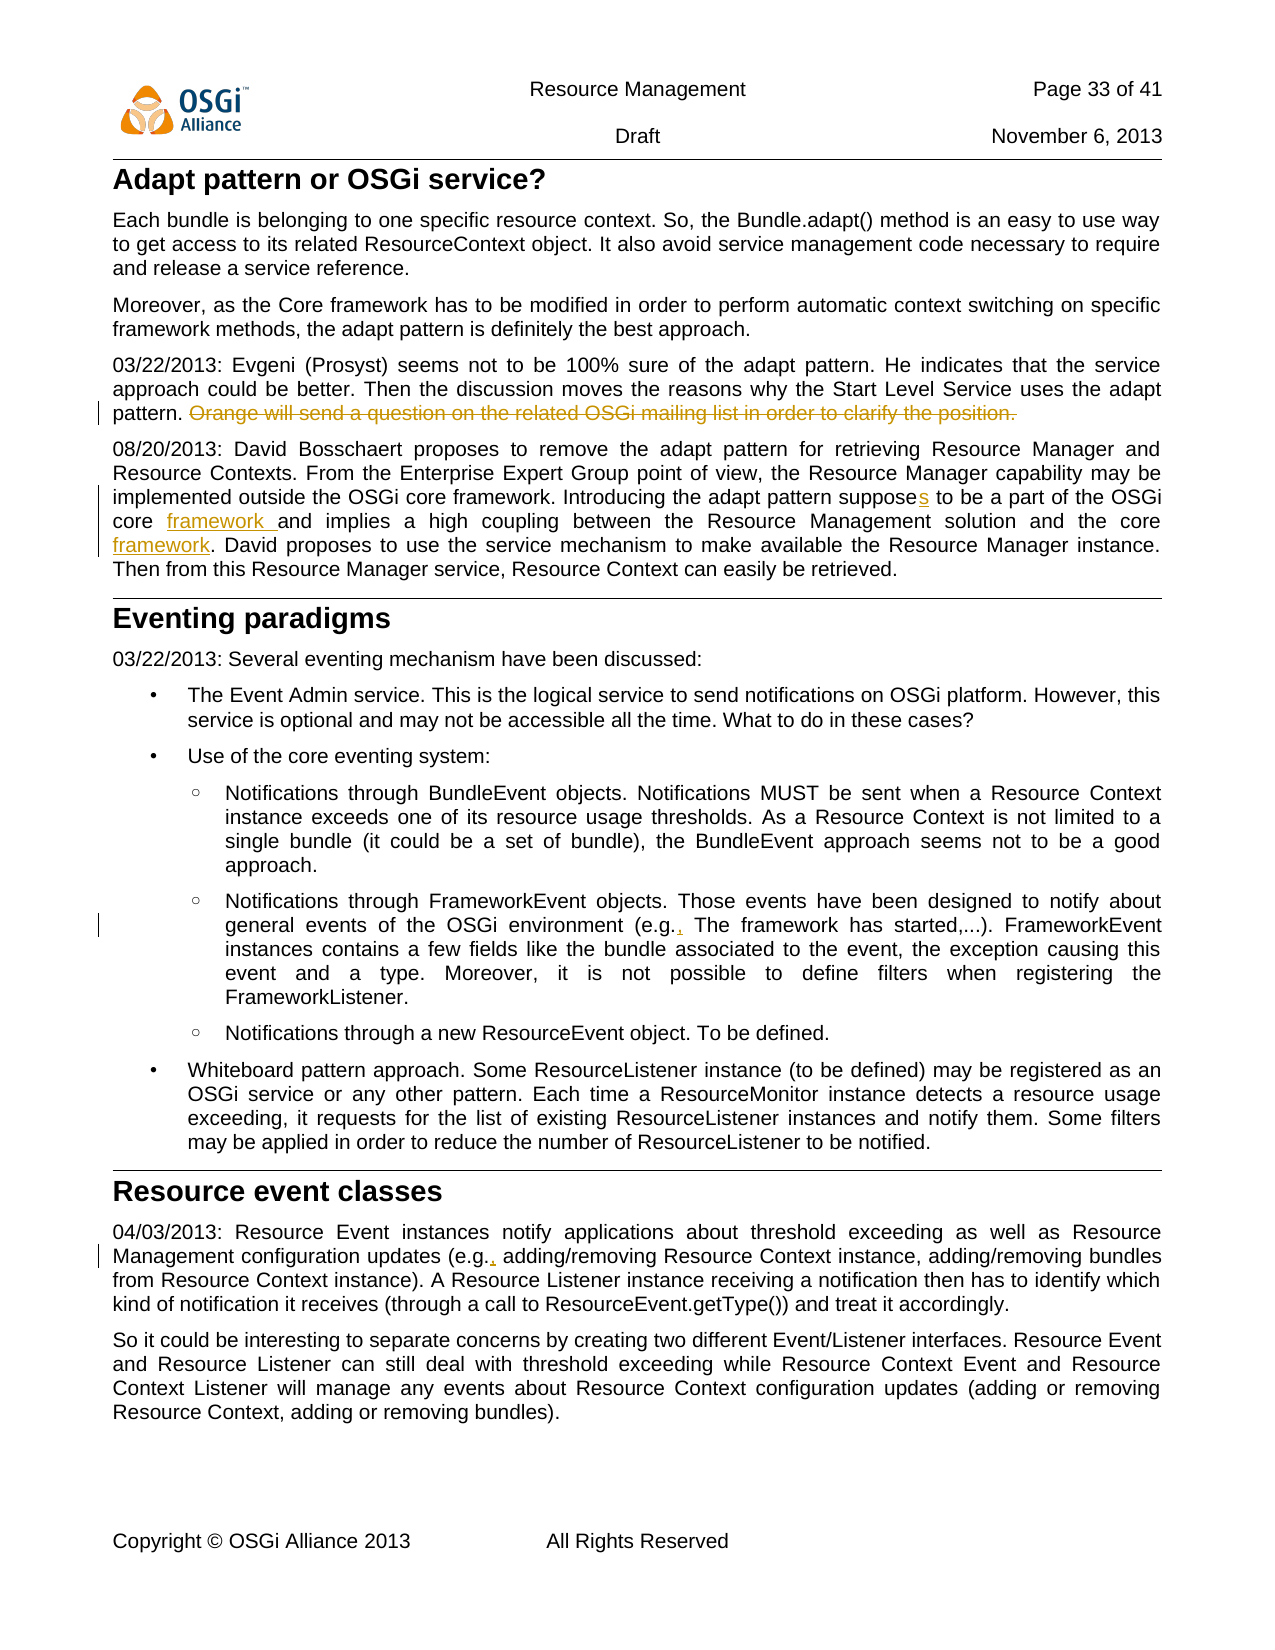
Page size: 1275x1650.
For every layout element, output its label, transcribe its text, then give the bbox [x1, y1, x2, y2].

text So it could be interesting to separate concerns by creating two different Event/Listener interfaces. Resource Event and Resource Listener can still deal with threshold exceeding while Resource Context Event and Resource Context Listener will manage any events about Resource Context configuration updates (adding or removing Resource Context, adding or removing bundles). [112, 1328, 1162, 1424]
list Notifications through a new ResourceEvent object. To be defined. [187, 1021, 1162, 1045]
list The Event Admin service. This is the logical service to send notifications on OSGi platform. However, this service is optional and may not be accessible all the time. What to do in these cases? [150, 683, 1162, 731]
list Use of the core eventing system: [150, 744, 1162, 768]
text 03/22/2013: Evgeni (Prosyst) seems not to be 100% sure of the adapt pattern. He indicates that the service approach could be better. Then the discussion moves the reasons why the Start Level Service uses the adapt pattern. [112, 353, 1162, 425]
list Whiteboard pattern approach. Some ResourceListener instance (to be defined) may be registered as an OSGi service or any other pattern. Each time a ResourceMonitor instance detects a resource usage exceeding, it requests for the list of existing ResourceListener instances and notify them. Some filters may be applied in order to reduce the number of ResourceListener to be notified. [150, 1058, 1162, 1154]
text 04/03/2013: Resource Event instances notify applications about threshold exceeding as well as Resource Management configuration updates (e.g., adding/removing Resource Context instance, adding/removing bundles from Resource Context instance). A Resource Listener instance receiving a notification then has to identify which kind of notification it receives (through a call to ResourceEvent.getType()) and treat it accordingly. [112, 1219, 1162, 1315]
text 03/22/2013: Several eventing mechanism have been discussed: [112, 647, 1162, 671]
text Moreover, as the Core framework has to be modified in order to perform automatic context switching on specific framework methods, the adapt pattern is definitely the best approach. [112, 292, 1162, 340]
text 08/20/2013: David Bosschaert proposes to remove the adapt pattern for retrieving Resource Manager and Resource Contexts. From the Enterprise Expert Group point of view, the Resource Manager capability may be implemented outside the OSGi core framework. Introducing the adapt pattern supposes to be a part of the OSGi core framework and implies a high coupling between the Resource Management solution and the core framework. David proposes to use the service mechanism to make available the Resource Manager instance. Then from this Resource Manager service, Resource Context can easily be retrieved. [112, 437, 1162, 581]
list Notifications through FrameworkEvent objects. Those events have been designed to notify about general events of the OSGi environment (e.g., The framework has started,...). FrameworkEvent instances contains a few fields like the bundle associated to the event, the exception causing this event and a type. Moreover, it is not possible to define filters when registering the FrameworkListener. [187, 889, 1162, 1009]
subtitle Eventing paradigms [112, 599, 1162, 634]
text Each bundle is belonging to one specific resource context. So, the Bundle.adapt() method is an easy to use way to get access to its related ResourceContext object. It also avoid service management code necessary to require and release a service reference. [112, 208, 1162, 280]
list Notifications through BundleEvent objects. Notifications MUST be sent when a Resource Context instance exceeds one of its resource usage thresholds. As a Resource Context is not limited to a single bundle (it could be a set of bundle), the BundleEvent approach seems not to be a good approach. [187, 780, 1162, 876]
subtitle Adapt pattern or OSGi service? [112, 160, 1162, 196]
picture [113, 78, 257, 142]
subtitle Resource event classes [112, 1171, 1162, 1207]
